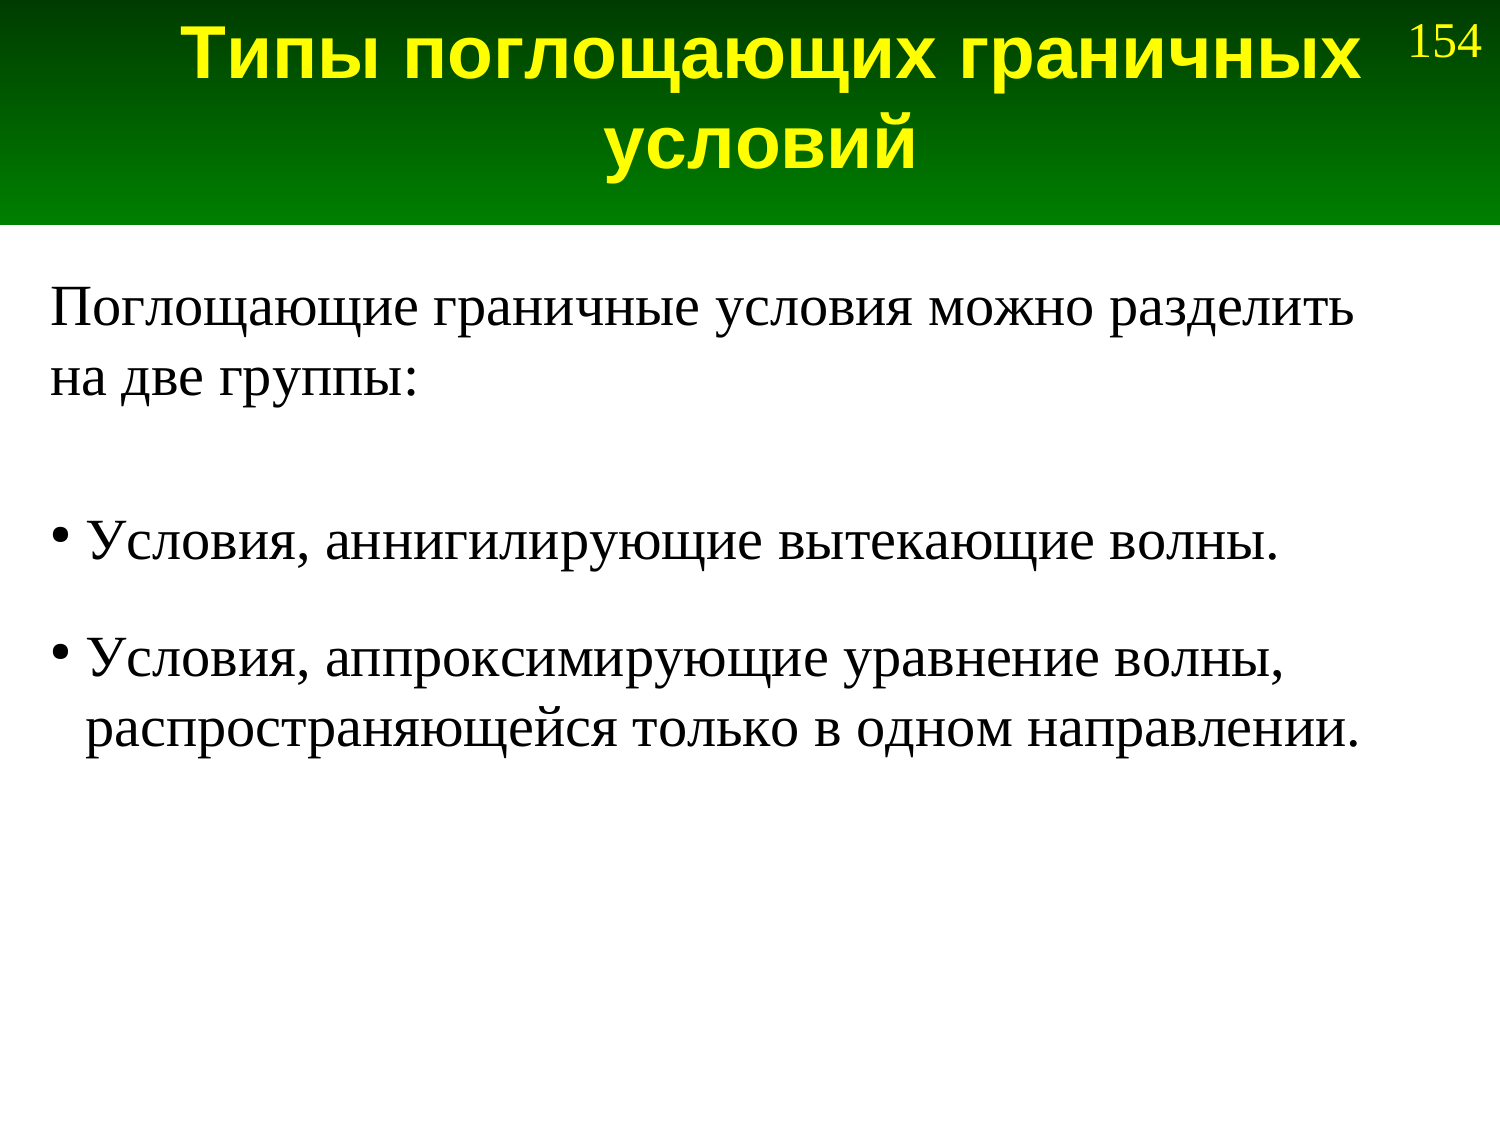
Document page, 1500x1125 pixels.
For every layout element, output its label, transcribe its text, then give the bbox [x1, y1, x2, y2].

title Типы поглощающих граничных условий [123, 0, 1399, 192]
text_box Поглощающие граничные условия можно разделить на две группы: Условия, аннигилирующие вытекающие волны. Условия, аппроксимирующие уравнение волны, распространяющейся только в одном направлении. [35, 259, 1441, 766]
